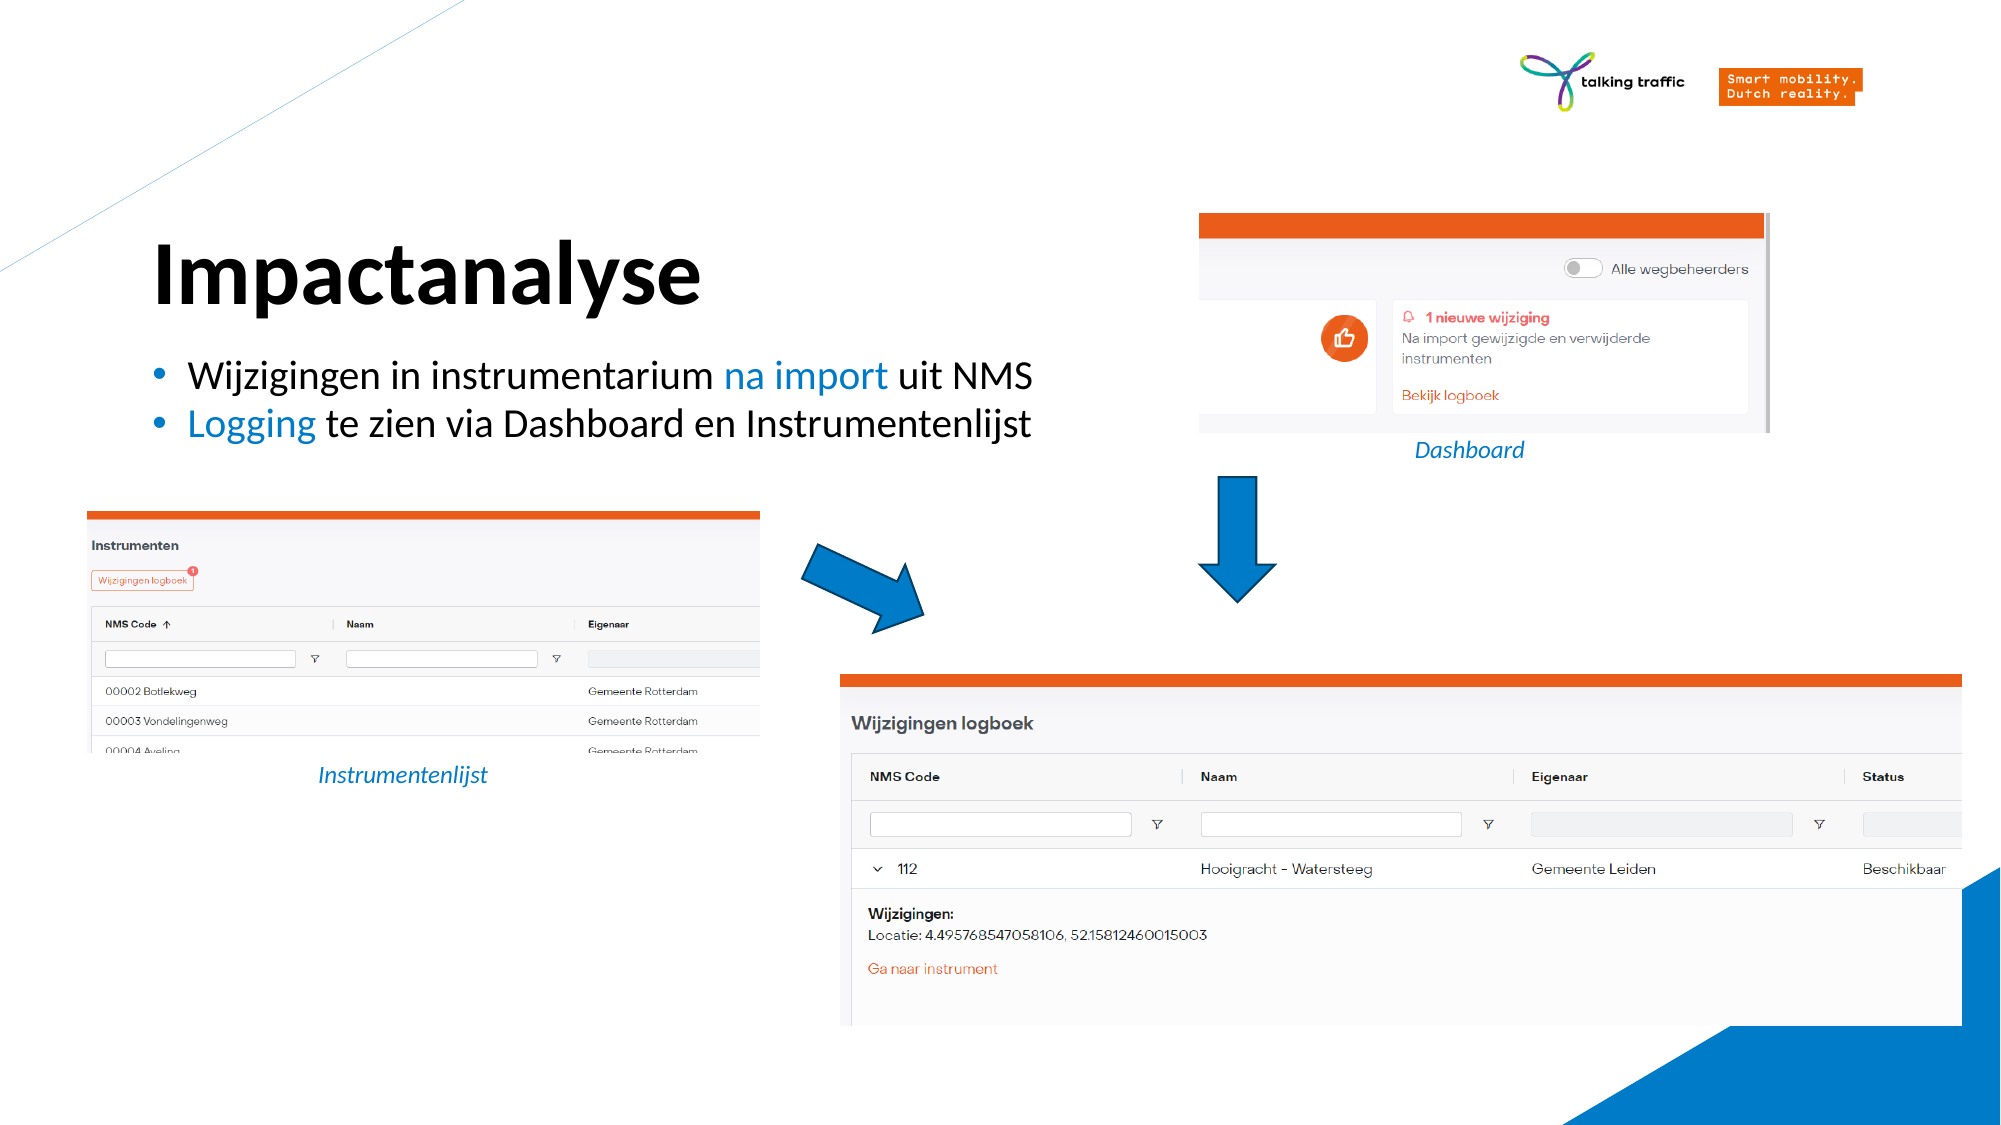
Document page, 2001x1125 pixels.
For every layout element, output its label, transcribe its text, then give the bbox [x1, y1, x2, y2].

picture [1199, 213, 1770, 433]
text_box 94 [1412, 1042, 1863, 1103]
text_box [802, 544, 924, 633]
text_box Dashboard [1399, 426, 1542, 472]
text_box [1199, 477, 1275, 603]
list Wijzigingen in instrumentarium na import uit NMS Logging te zien via Dashboard en Instrumentenlijst [137, 356, 1082, 455]
title Impactanalyse [137, 165, 1863, 332]
picture [87, 511, 760, 753]
text_box Instrumentenlijst [303, 751, 506, 797]
picture [840, 674, 1962, 1026]
